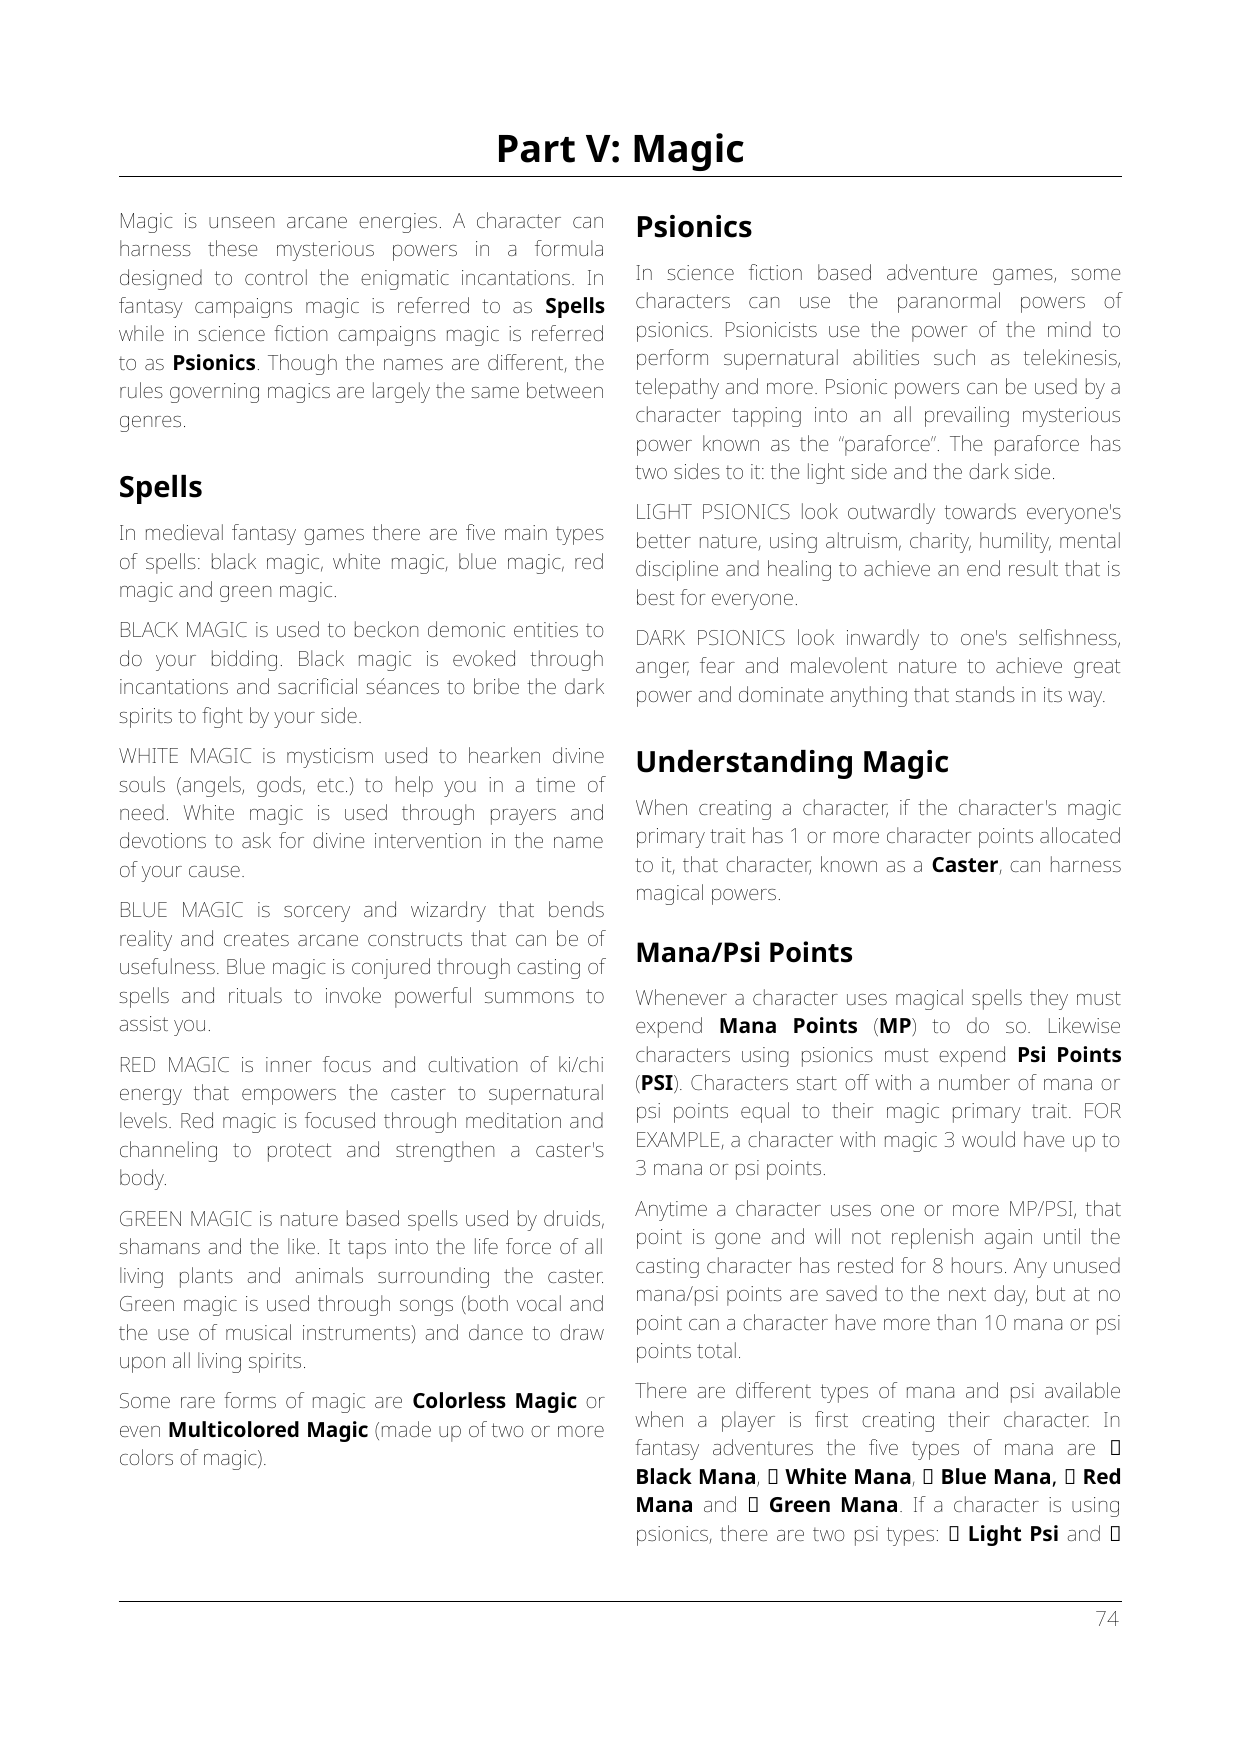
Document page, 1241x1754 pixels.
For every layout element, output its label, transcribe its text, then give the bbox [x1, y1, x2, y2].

text LIGHT PSIONICS look outwardly towards everyone's better nature, using altruism, charity, humility, mental discipline and healing to achieve an end result that is best for everyone. [635, 497, 1122, 611]
text RED MAGIC is inner focus and cultivation of ki/chi energy that empowers the caster to supernatural levels. Red magic is focused through meditation and channeling to protect and strengthen a caster's body. [118, 1050, 605, 1192]
text There are different types of mana and psi available when a player is first creating their character. In fantasy adventures the five types of mana are  Black Mana,  White Mana,  Blue Mana,  Red Mana and  Green Mana. If a character is using psionics, there are two psi types:  Light Psi and  [635, 1376, 1122, 1547]
subtitle Spells [118, 466, 605, 506]
text Understanding Magic [635, 742, 1122, 781]
subtitle Psionics [635, 206, 1122, 246]
text In science fiction based adventure games, some characters can use the paranormal powers of psionics. Psionicists use the power of the mind to perform supernatural abilities such as telekinesis, telepathy and more. Psionic powers can be used by a character tapping into an all prevailing mysterious power known as the “paraforce”. The paraforce has two sides to it: the light side and the dark side. [635, 258, 1122, 486]
text BLACK MAGIC is used to beckon demonic entities to do your bidding. Black magic is evoked through incantations and sacrificial séances to bribe the dark spirits to fight by your side. [118, 616, 605, 729]
text DARK PSIONICS look inwardly to one's selfishness, anger, fear and malevolent nature to achieve great power and dominate anything that stands in its way. [635, 623, 1122, 708]
text In medieval fantasy games there are five main types of spells: black magic, white magic, blue magic, red magic and green magic. [118, 518, 605, 604]
text Mana/Psi Points [635, 934, 1122, 971]
text When creating a character, if the character's magic primary trait has 1 or more character points allocated to it, that character, known as a Caster, can harness magical powers. [635, 793, 1122, 907]
text Anytime a character uses one or more MP/PSI, that point is gone and will not replenish again until the casting character has rested for 8 hours. Any unused mana/psi points are saved to the next day, but at no point can a character have more than 10 mana or psi points total. [635, 1194, 1122, 1364]
text Whenever a character uses magical spells they must expend Mana Points (MP) to do so. Likewise characters using psionics must expend Psi Points (PSI). Characters start off with a number of mana or psi points equal to their magic primary trait. FOR EXAMPLE, a character with magic 3 would have up to 3 mana or psi points. [635, 983, 1122, 1182]
text WHITE MAGIC is mysticism used to hearken divine souls (angels, gods, etc.) to help you in a time of need. White magic is used through prayers and devotions to ask for divine intervention in the name of your cause. [118, 741, 605, 883]
text Magic is unseen arcane energies. A character can harness these mysterious powers in a formula designed to control the enigmatic incantations. In fantasy campaigns magic is referred to as Spells while in science fiction campaigns magic is referred to as Psionics. Though the names are different, the rules governing magics are largely the same between genres. [118, 206, 605, 433]
text GREEN MAGIC is nature based spells used by druids, shamans and the like. It taps into the life force of all living plants and animals surrounding the caster. Green magic is used through songs (both vocal and the use of musical instruments) and dance to draw upon all living spirits. [118, 1204, 605, 1374]
text Some rare forms of magic are Colorless Magic or even Multicolored Magic (made up of two or more colors of magic). [118, 1386, 605, 1472]
text BLUE MAGIC is sorcery and wizardry that bends reality and creates arcane constructs that can be of usefulness. Blue magic is conjured through casting of spells and rituals to invoke powerful summons to assist you. [118, 896, 605, 1038]
